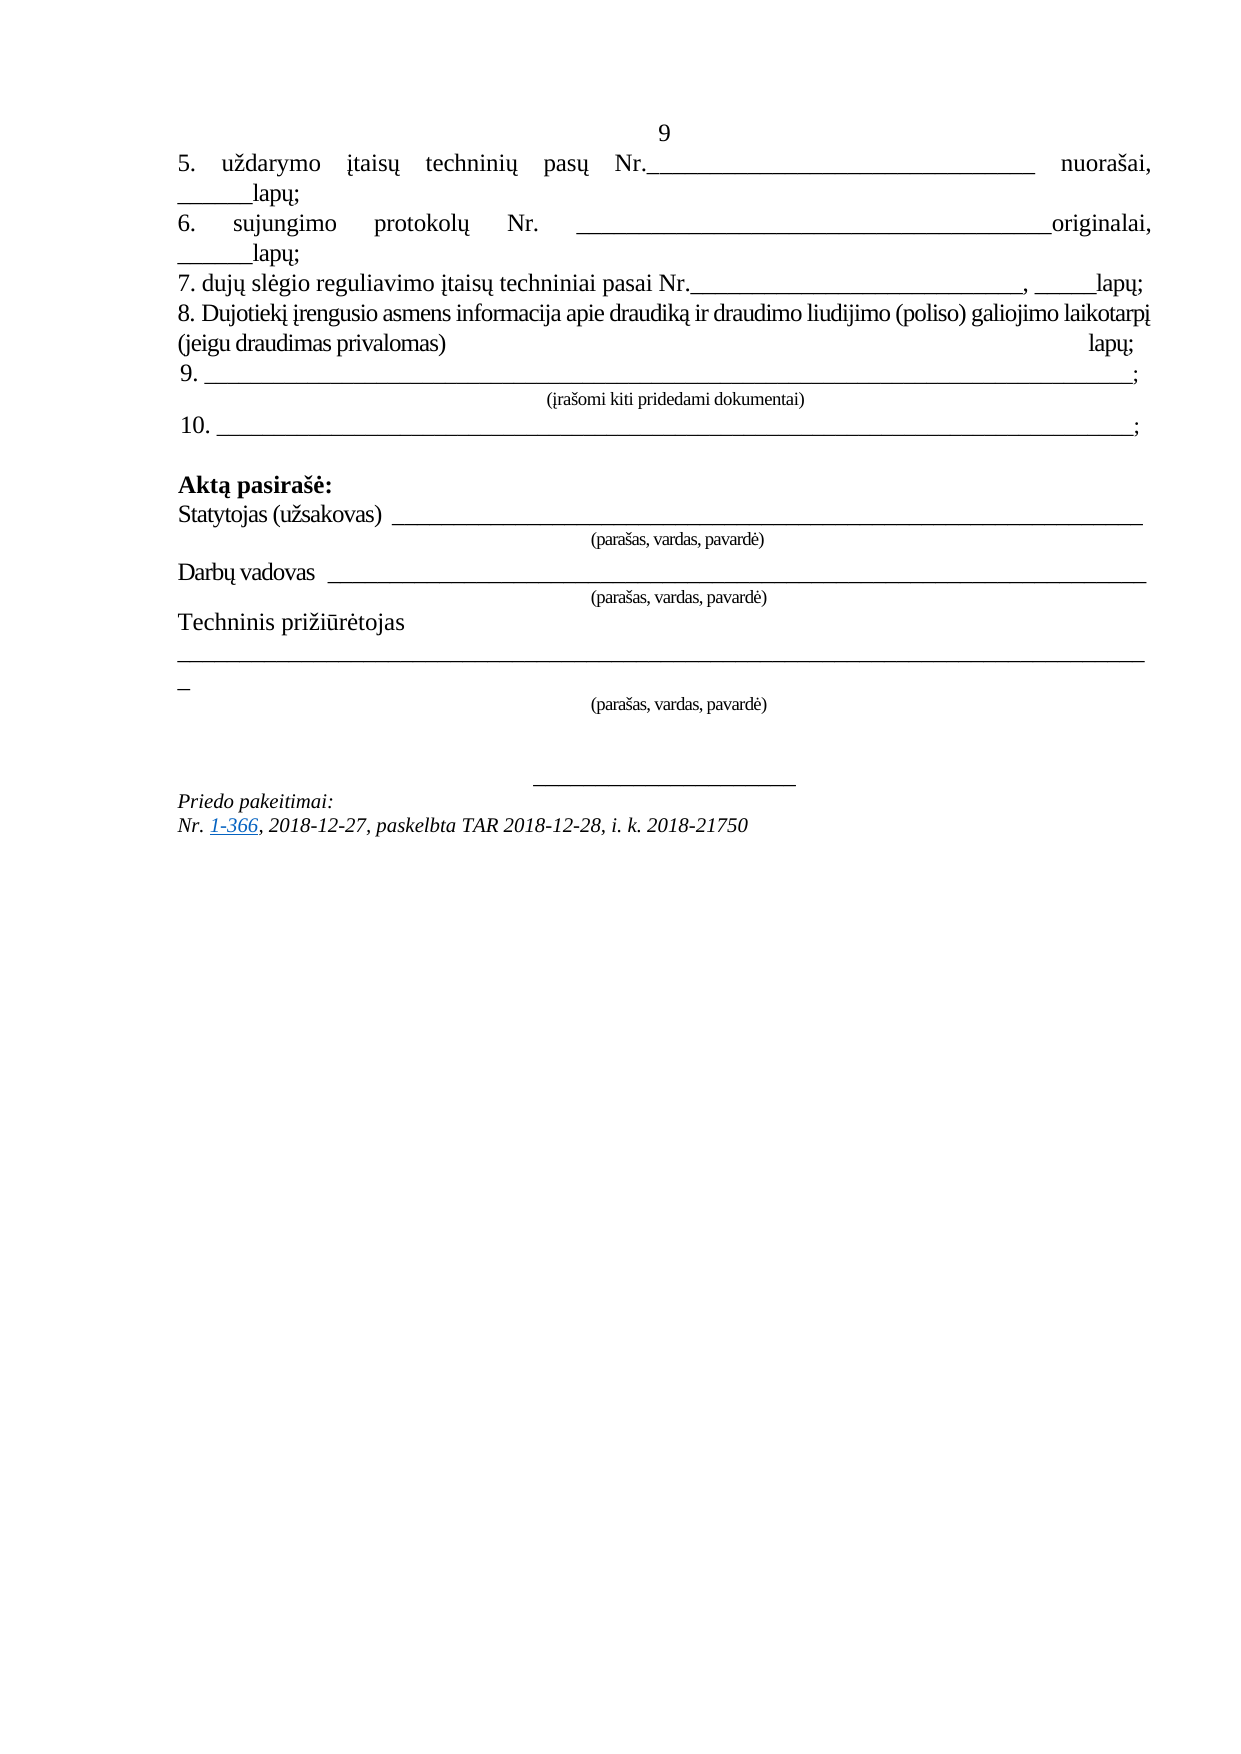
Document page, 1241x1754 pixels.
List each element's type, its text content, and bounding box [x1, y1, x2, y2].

text 9. _________________________________________________________________________________; [180, 358, 1152, 388]
text 10. ________________________________________________________________________________; [180, 409, 1152, 439]
text Aktą pasirašė: [178, 469, 1152, 499]
text (parašas, vardas, pavardė) [462, 528, 1152, 549]
text 6. sujungimo protokolų Nr. ______________________________________originalai, ______lapų; [177, 208, 1152, 268]
text 8. Dujotiekį įrengusio asmens informacija apie draudiką ir draudimo liudijimo (poliso) galiojimo laikotarpį (jeigu draudimas privalomas) lapų; [177, 298, 1152, 358]
text Statytojas (užsakovas) _____________________________________________________________ [178, 499, 1152, 528]
text (įrašomi kiti pridedami dokumentai) [504, 388, 1152, 409]
text Techninis prižiūrėtojas _______________________________________________________________________________ [177, 607, 1152, 693]
text 5. uždarymo įtaisų techninių pasų Nr._______________________________ nuorašai, ______lapų; [177, 148, 1152, 208]
text Priedo pakeitimai: [177, 789, 1152, 813]
text (parašas, vardas, pavardė) [177, 693, 1152, 715]
text _____________________ [177, 760, 1152, 789]
text Darbų vadovas __________________________________________________________________ [177, 557, 1152, 586]
text 7. dujų slėgio reguliavimo įtaisų techniniai pasai Nr.___________________________, _____lapų; [177, 268, 1152, 298]
text (parašas, vardas, pavardė) [450, 586, 1152, 607]
text Nr. 1-366, 2018-12-27, paskelbta TAR 2018-12-28, i. k. 2018-21750 [177, 813, 1152, 837]
